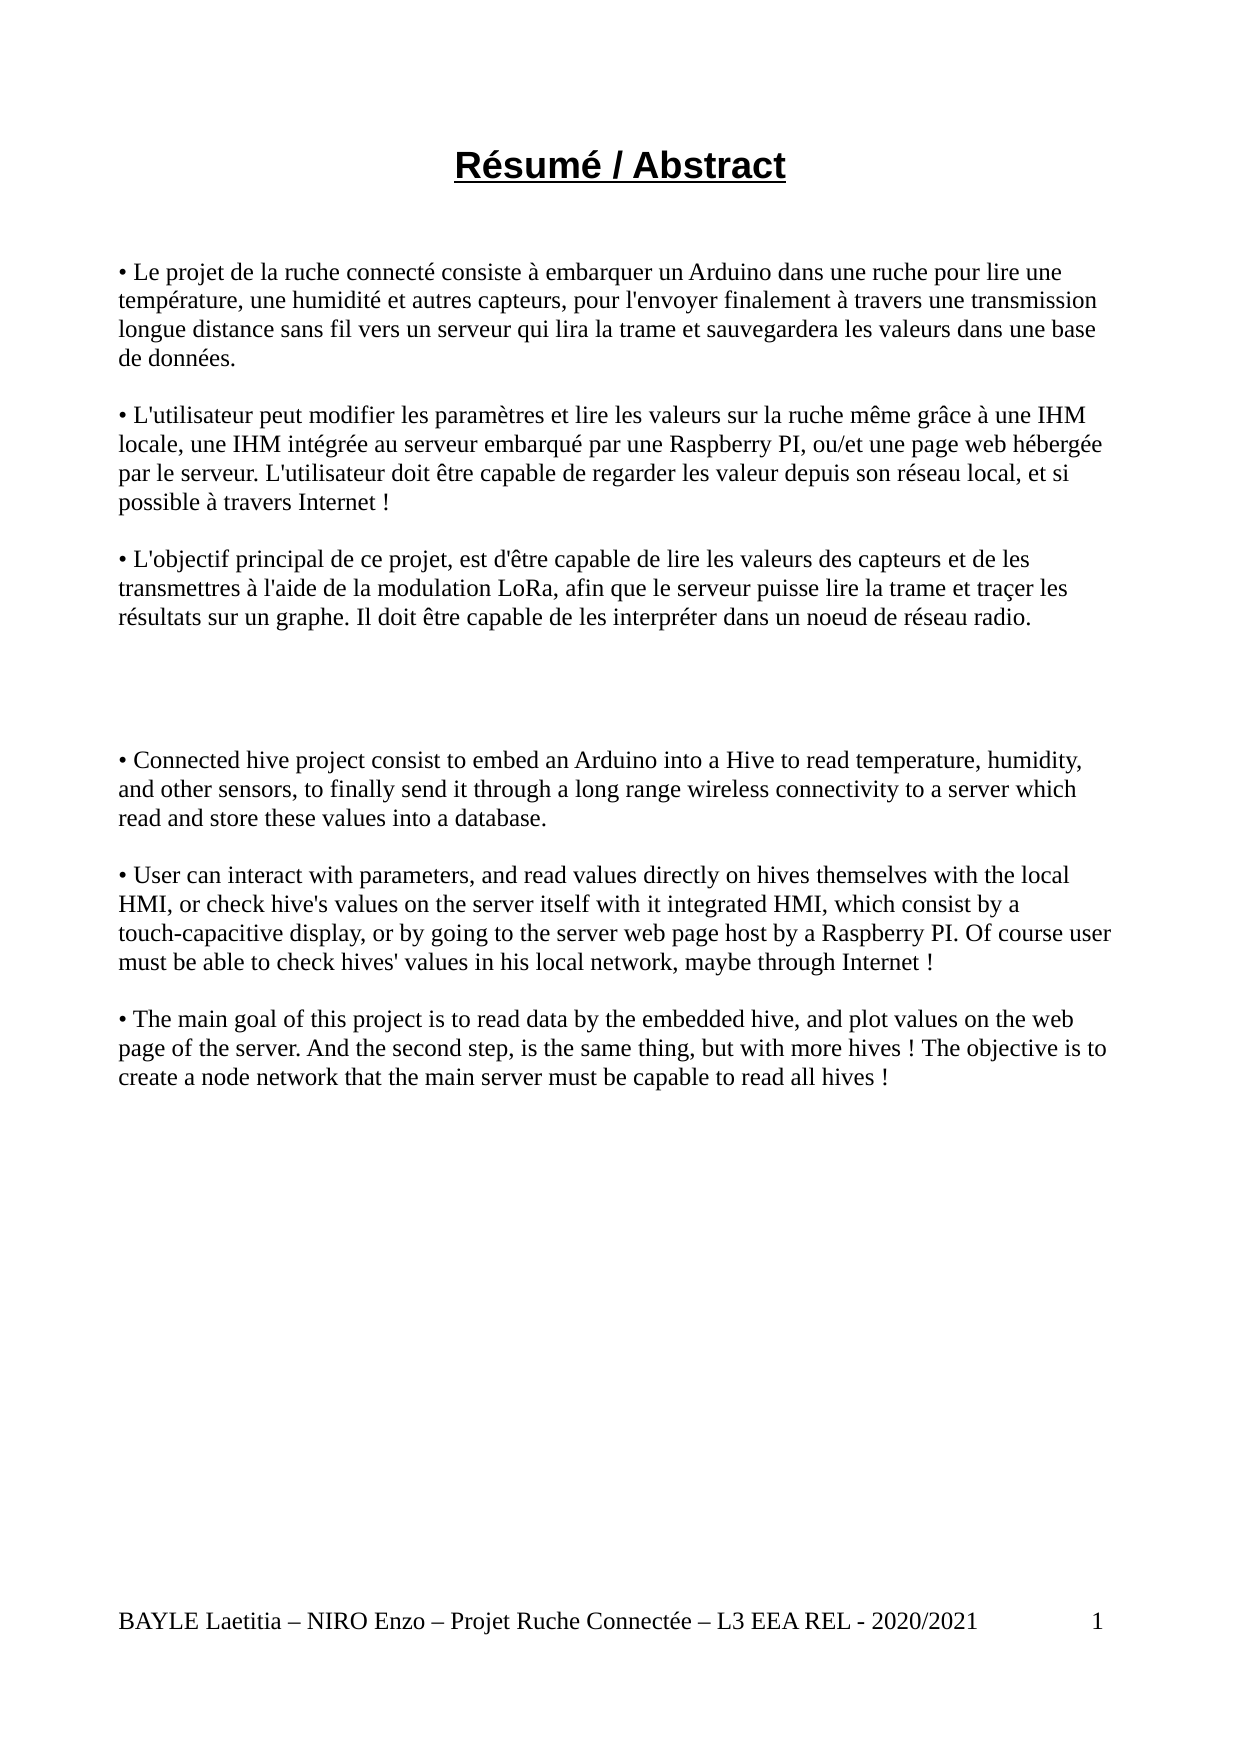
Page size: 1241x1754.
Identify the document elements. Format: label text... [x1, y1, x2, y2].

text • The main goal of this project is to read data by the embedded hive, and plot values on the web page of the server. And the second step, is the same thing, but with more hives ! The objective is to create a node network that the main server must be capable to read all hives ! [118, 1004, 1122, 1091]
text • Le projet de la ruche connecté consiste à embarquer un Arduino dans une ruche pour lire une température, une humidité et autres capteurs, pour l'envoyer finalement à travers une transmission longue distance sans fil vers un serveur qui lira la trame et sauvegardera les valeurs dans une base de données. [118, 257, 1122, 372]
text • Connected hive project consist to embed an Arduino into a Hive to read temperature, humidity, and other sensors, to finally send it through a long range wireless connectivity to a server which read and store these values into a database. [118, 746, 1122, 832]
text touch-capacitive display, or by going to the server web page host by a Raspberry PI. Of course user must be able to check hives' values in his local network, maybe through Internet ! [118, 918, 1122, 976]
text • User can interact with parameters, and read values directly on hives themselves with the local HMI, or check hive's values on the server itself with it integrated HMI, which consist by a [118, 861, 1122, 918]
subtitle Résumé / Abstract [118, 143, 1122, 187]
text • L'utilisateur peut modifier les paramètres et lire les valeurs sur la ruche même grâce à une IHM locale, une IHM intégrée au serveur embarqué par une Raspberry PI, ou/et une page web hébergée par le serveur. L'utilisateur doit être capable de regarder les valeur depuis son réseau local, et si possible à travers Internet ! [118, 401, 1122, 516]
text • L'objectif principal de ce projet, est d'être capable de lire les valeurs des capteurs et de les transmettres à l'aide de la modulation LoRa, afin que le serveur puisse lire la trame et traçer les résultats sur un graphe. Il doit être capable de les interpréter dans un noeud de réseau radio. [118, 544, 1122, 631]
